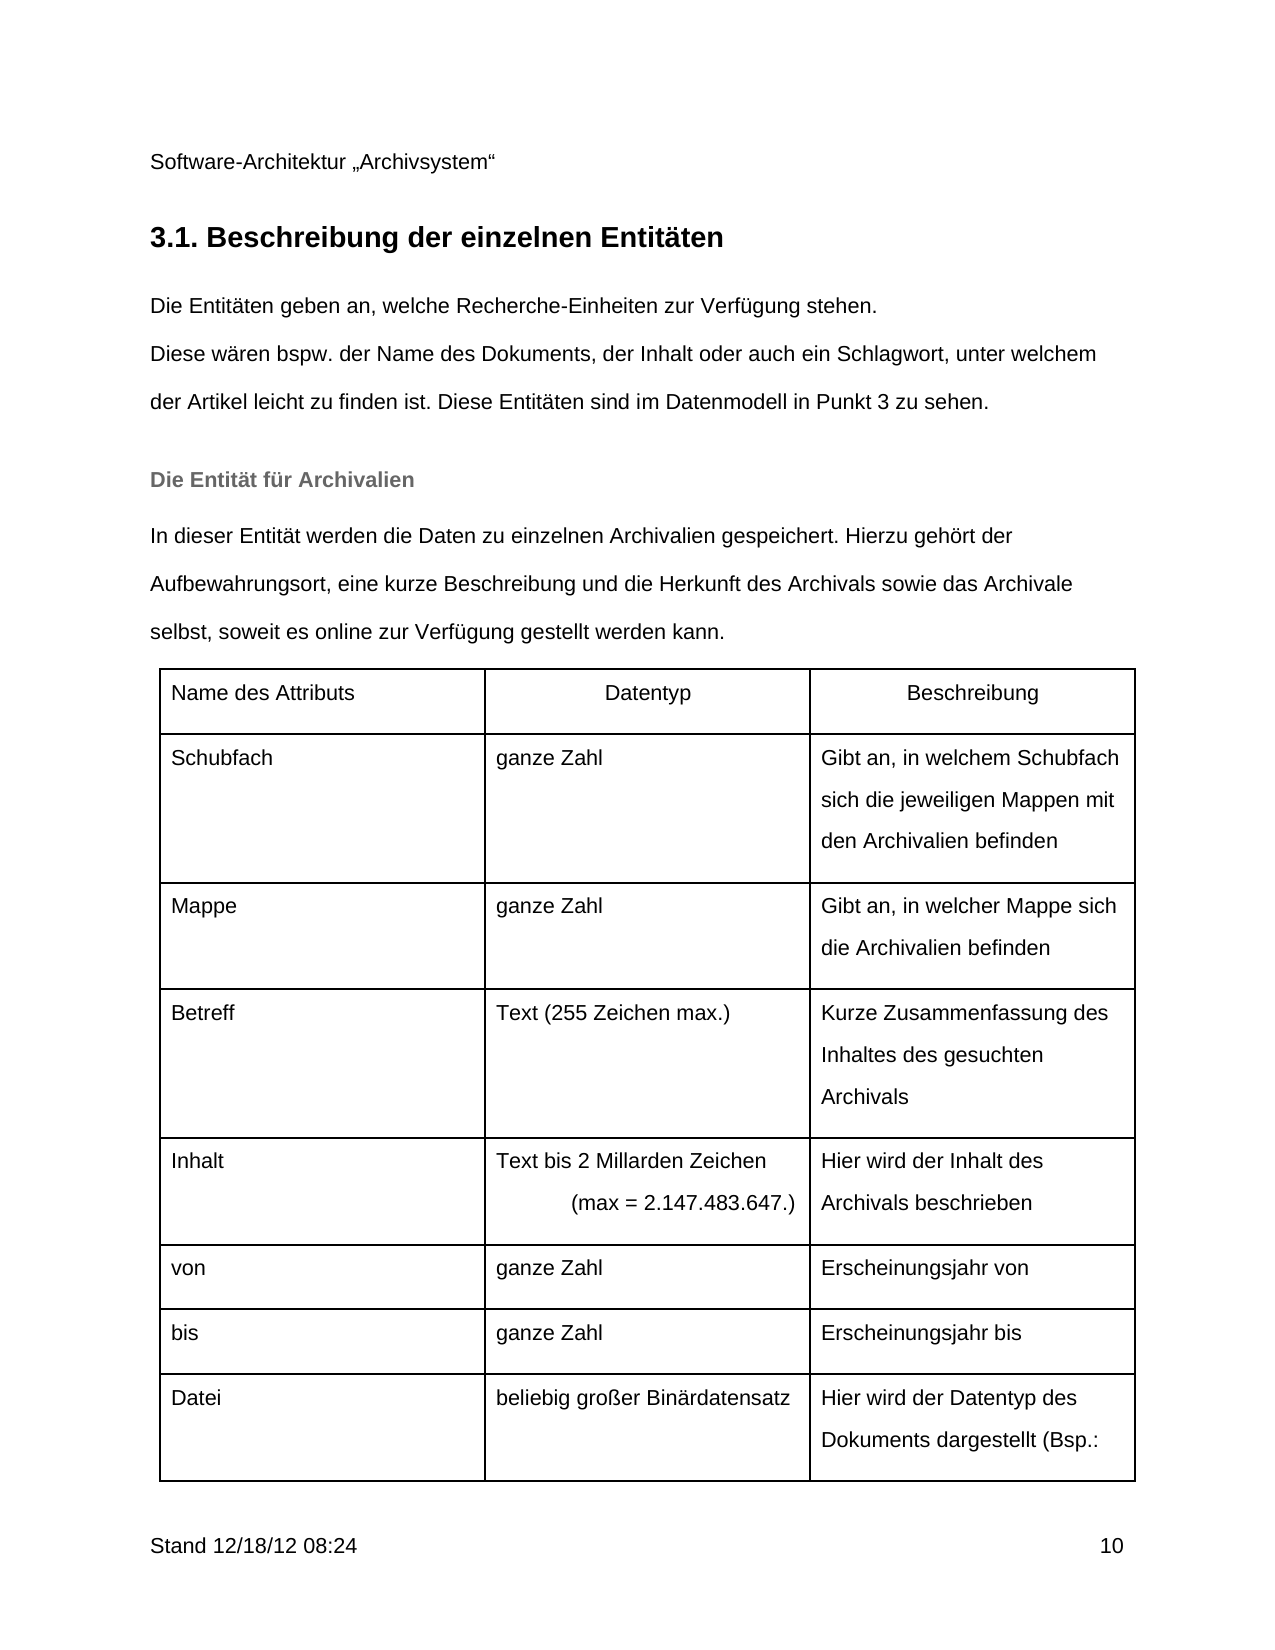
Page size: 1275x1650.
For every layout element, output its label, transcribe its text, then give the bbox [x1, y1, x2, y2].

table_cell ganze Zahl [486, 884, 809, 988]
table_cell Text (255 Zeichen max.) [486, 990, 809, 1137]
text Die Entitäten geben an, welche Recherche-Einheiten zur Verfügung stehen. [150, 294, 1125, 336]
table_cell Betreff [161, 990, 484, 1137]
table_cell ganze Zahl [486, 735, 809, 882]
subtitle 3.1. Beschreibung der einzelnen Entitäten [150, 221, 1125, 277]
table_cell Gibt an, in welcher Mappe sich die Archivalien befinden [811, 884, 1134, 988]
table_cell Hier wird der Inhalt des Archivals beschrieben [811, 1139, 1134, 1243]
text Diese wären bspw. der Name des Dokuments, der Inhalt oder auch ein Schlagwort, unter welchem der Artikel leicht zu finden ist. Diese Entitäten sind im Datenmodell in Punkt 3 zu sehen. [150, 342, 1125, 432]
table_cell ganze Zahl [486, 1246, 809, 1308]
table_cell Text bis 2 Millarden Zeichen (max = 2.147.483.647.) [486, 1139, 809, 1243]
table_cell Erscheinungsjahr bis [811, 1310, 1134, 1373]
table_cell Schubfach [161, 735, 484, 882]
subtitle Die Entität für Archivalien [150, 467, 1125, 509]
table_cell Gibt an, in welchem Schubfach sich die jeweiligen Mappen mit den Archivalien befinden [811, 735, 1134, 882]
table_header Datentyp [486, 670, 809, 733]
table_cell Kurze Zusammenfassung des Inhaltes des gesuchten Archivals [811, 990, 1134, 1137]
table_cell bis [161, 1310, 484, 1373]
table_header Beschreibung [811, 670, 1134, 733]
table_cell ganze Zahl [486, 1310, 809, 1373]
table_cell Datei [161, 1375, 484, 1480]
table_header Name des Attributs [161, 670, 484, 733]
table_cell beliebig großer Binärdatensatz [486, 1375, 809, 1480]
table_cell Inhalt [161, 1139, 484, 1243]
table_cell Hier wird der Datentyp des Dokuments dargestellt (Bsp.: [811, 1375, 1134, 1480]
text In dieser Entität werden die Daten zu einzelnen Archivalien gespeichert. Hierzu gehört der Aufbewahrungsort, eine kurze Beschreibung und die Herkunft des Archivals sowie das Archivale selbst, soweit es online zur Verfügung gestellt werden kann. [150, 524, 1125, 662]
table_cell Mappe [161, 884, 484, 988]
table_cell Erscheinungsjahr von [811, 1246, 1134, 1308]
table_cell von [161, 1246, 484, 1308]
